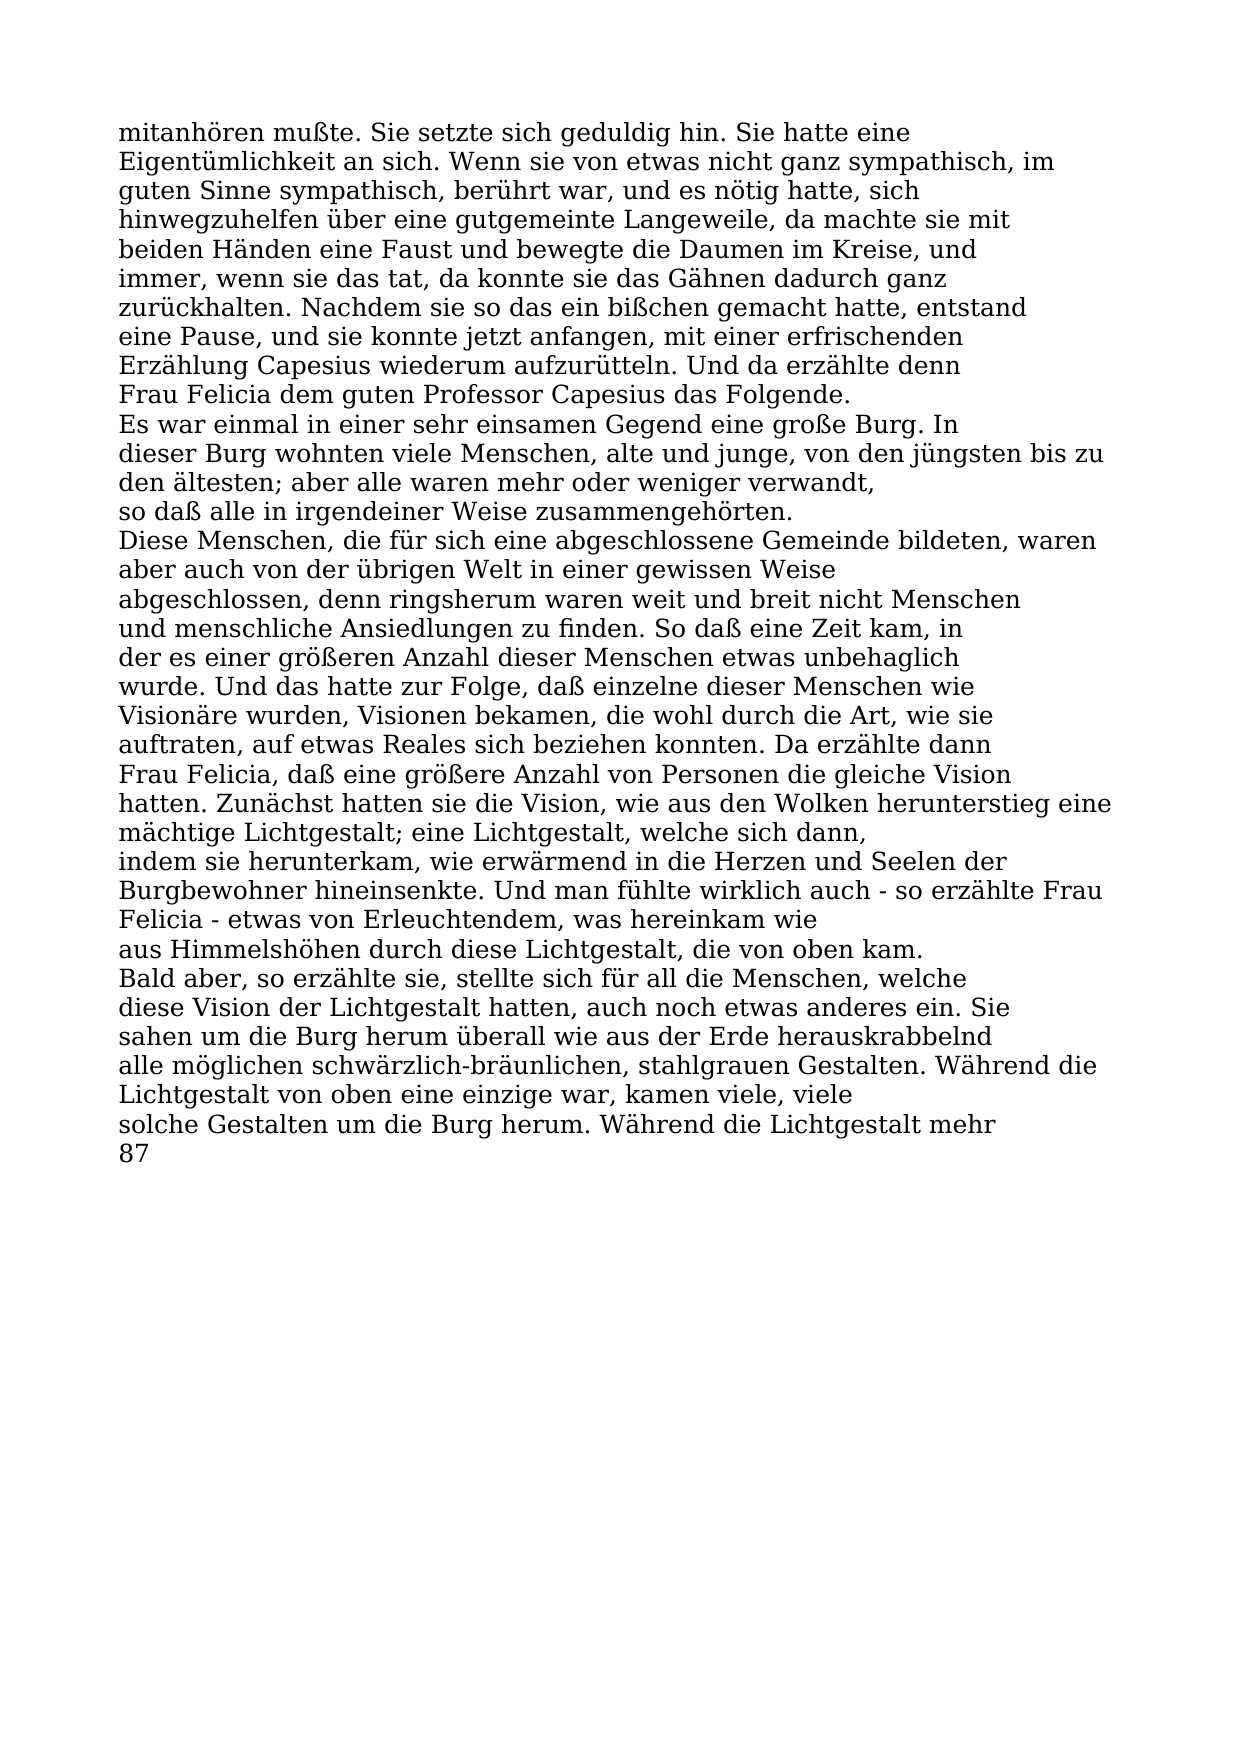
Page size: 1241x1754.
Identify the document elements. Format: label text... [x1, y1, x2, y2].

text mitanhören mußte. Sie setzte sich geduldig hin. Sie hatte eine Eigentümlichkeit an sich. Wenn sie von etwas nicht ganz sympathisch, im [118, 118, 1122, 176]
text Frau Felicia, daß eine größere Anzahl von Personen die gleiche Vision [118, 760, 1122, 789]
text der es einer größeren Anzahl dieser Menschen etwas unbehaglich [118, 643, 1122, 672]
text immer, wenn sie das tat, da konnte sie das Gähnen dadurch ganz zurückhalten. Nachdem sie so das ein bißchen gemacht hatte, entstand [118, 264, 1122, 322]
text eine Pause, und sie konnte jetzt anfangen, mit einer erfrischenden [118, 322, 1122, 351]
text beiden Händen eine Faust und bewegte die Daumen im Kreise, und [118, 235, 1122, 264]
text Visionäre wurden, Visionen bekamen, die wohl durch die Art, wie sie [118, 701, 1122, 731]
text dieser Burg wohnten viele Menschen, alte und junge, von den jüngsten bis zu den ältesten; aber alle waren mehr oder weniger verwandt, [118, 439, 1122, 497]
text solche Gestalten um die Burg herum. Während die Lichtgestalt mehr [118, 1110, 1122, 1139]
text und menschliche Ansiedlungen zu finden. So daß eine Zeit kam, in [118, 614, 1122, 643]
text Diese Menschen, die für sich eine abgeschlossene Gemeinde bildeten, waren aber auch von der übrigen Welt in einer gewissen Weise [118, 526, 1122, 585]
text alle möglichen schwärzlich-bräunlichen, stahlgrauen Gestalten. Während die Lichtgestalt von oben eine einzige war, kamen viele, viele [118, 1051, 1122, 1110]
text diese Vision der Lichtgestalt hatten, auch noch etwas anderes ein. Sie [118, 993, 1122, 1022]
text Es war einmal in einer sehr einsamen Gegend eine große Burg. In [118, 410, 1122, 439]
text wurde. Und das hatte zur Folge, daß einzelne dieser Menschen wie [118, 672, 1122, 701]
text sahen um die Burg herum überall wie aus der Erde herauskrabbelnd [118, 1022, 1122, 1051]
text guten Sinne sympathisch, berührt war, und es nötig hatte, sich hinwegzuhelfen über eine gutgemeinte Langeweile, da machte sie mit [118, 176, 1122, 235]
text indem sie herunterkam, wie erwärmend in die Herzen und Seelen der [118, 847, 1122, 876]
text 87 [118, 1139, 1122, 1168]
text abgeschlossen, denn ringsherum waren weit und breit nicht Menschen [118, 585, 1122, 614]
text Erzählung Capesius wiederum aufzurütteln. Und da erzählte denn [118, 351, 1122, 381]
text aus Himmelshöhen durch diese Lichtgestalt, die von oben kam. [118, 935, 1122, 964]
text hatten. Zunächst hatten sie die Vision, wie aus den Wolken herunterstieg eine mächtige Lichtgestalt; eine Lichtgestalt, welche sich dann, [118, 789, 1122, 847]
text so daß alle in irgendeiner Weise zusammengehörten. [118, 497, 1122, 526]
text Burgbewohner hineinsenkte. Und man fühlte wirklich auch - so erzählte Frau Felicia - etwas von Erleuchtendem, was hereinkam wie [118, 876, 1122, 935]
text Bald aber, so erzählte sie, stellte sich für all die Menschen, welche [118, 964, 1122, 993]
text Frau Felicia dem guten Professor Capesius das Folgende. [118, 381, 1122, 410]
text auftraten, auf etwas Reales sich beziehen konnten. Da erzählte dann [118, 731, 1122, 760]
